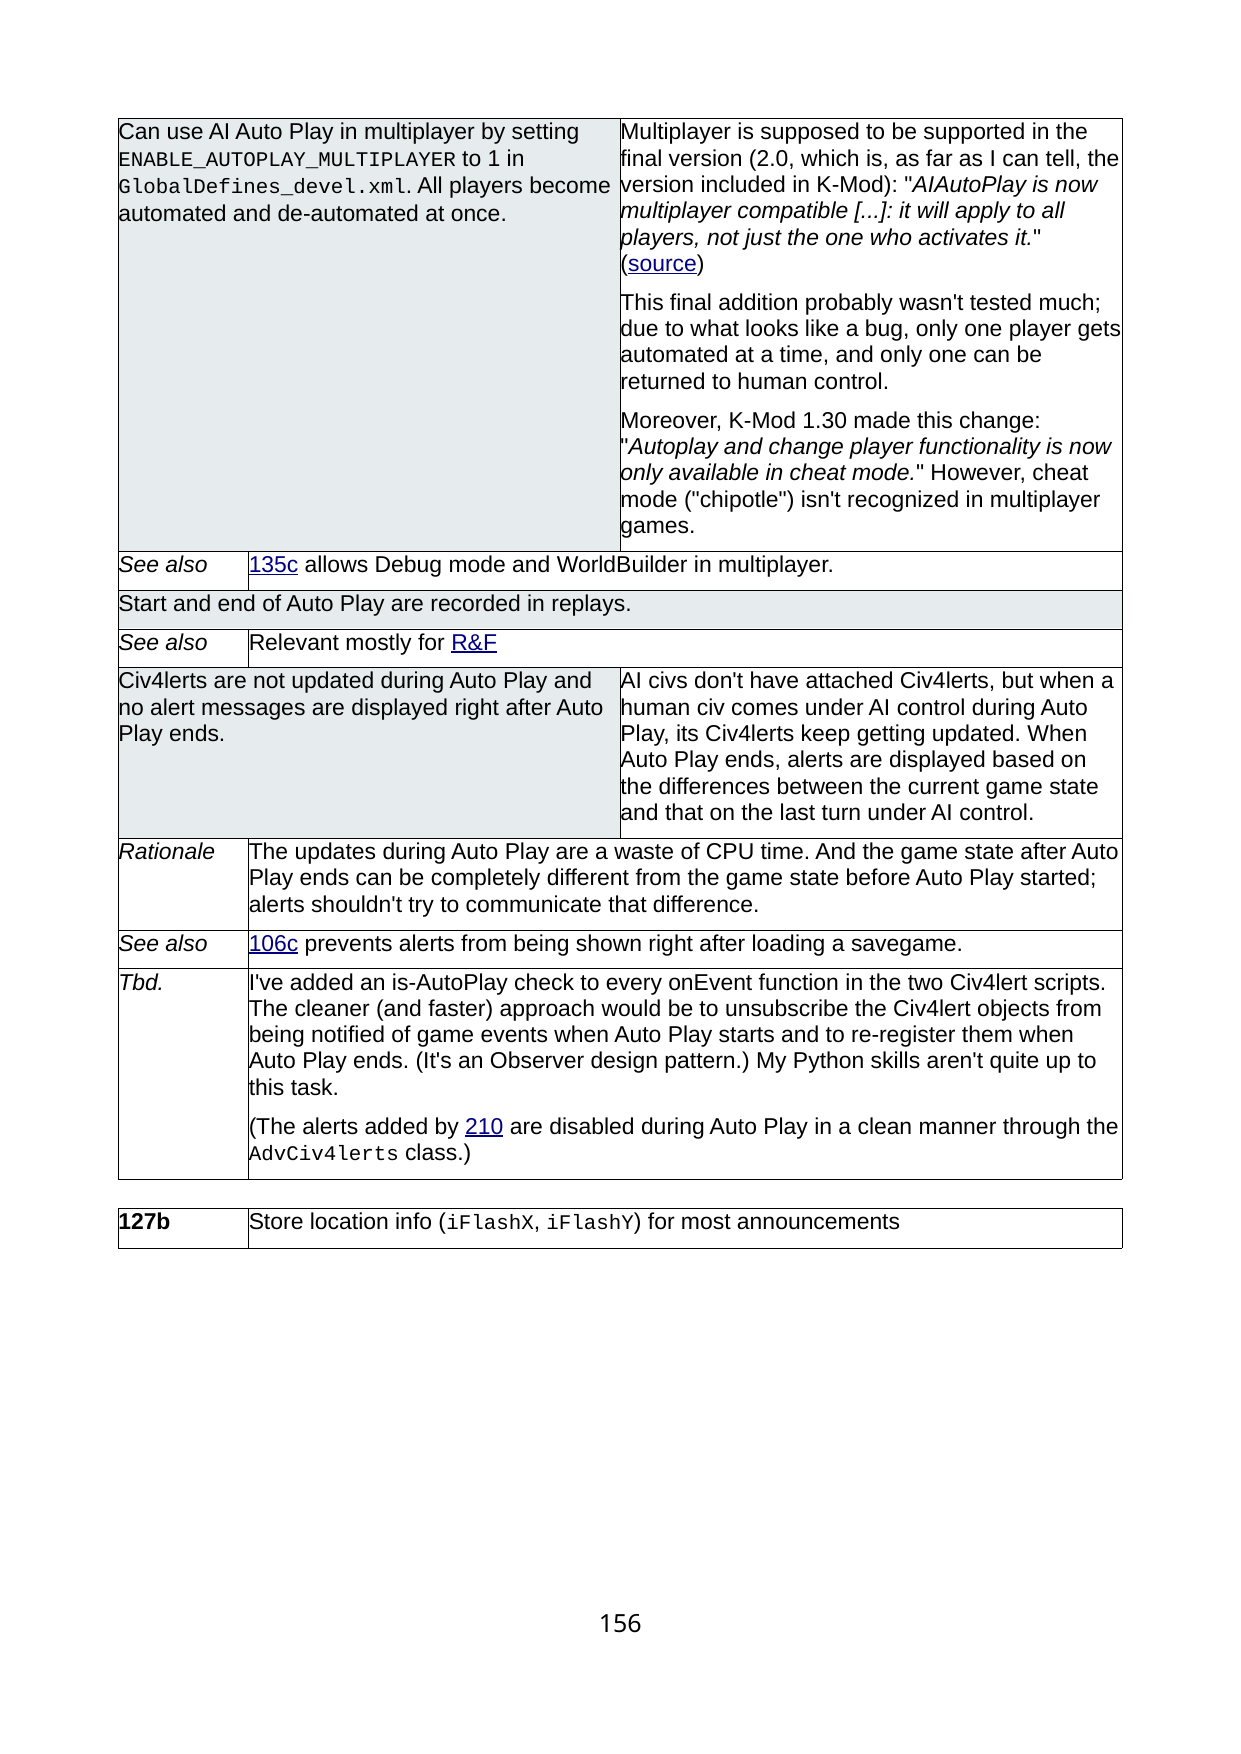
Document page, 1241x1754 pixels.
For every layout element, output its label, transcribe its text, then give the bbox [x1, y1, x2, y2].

table_cell See also [119, 630, 248, 667]
table_cell See also [119, 931, 248, 968]
table_cell 106c prevents alerts from being shown right after loading a savegame. [249, 931, 1122, 968]
table_cell I've added an is-AutoPlay check to every onEvent function in the two Civ4lert scripts. The cleaner (and faster) approach would be to unsubscribe the Civ4lert objects from being notified of game events when Auto Play starts and to re-register them when Auto Play ends. (It's an Observer design pattern.) My Python skills aren't quite up to this task. (The alerts added by 210 are disabled during Auto Play in a clean manner through the AdvCiv4lerts class.) [249, 969, 1122, 1179]
table_cell See also [119, 552, 248, 589]
table_cell Start and end of Auto Play are recorded in replays. [119, 591, 1122, 628]
table_cell 135c allows Debug mode and WorldBuilder in multiplayer. [249, 552, 1122, 589]
table_cell Relevant mostly for R&F [249, 630, 1122, 667]
table_cell Tbd. [119, 969, 248, 1179]
table_cell The updates during Auto Play are a waste of CPU time. And the game state after Auto Play ends can be completely different from the game state before Auto Play started; alerts shouldn't try to communicate that difference. [249, 839, 1122, 929]
table_cell AI civs don't have attached Civ4lerts, but when a human civ comes under AI control during Auto Play, its Civ4lerts keep getting updated. When Auto Play ends, alerts are displayed based on the differences between the current game state and that on the last turn under AI control. [621, 668, 1122, 838]
table_cell Multiplayer is supposed to be supported in the final version (2.0, which is, as far as I can tell, the version included in K-Mod): "AIAutoPlay is now multiplayer compatible [...]: it will apply to all players, not just the one who activates it." (source) This final addition probably wasn't tested much; due to what looks like a bug, only one player gets automated at a time, and only one can be returned to human control. Moreover, K-Mod 1.30 made this change: "Autoplay and change player functionality is now only available in cheat mode." However, cheat mode ("chipotle") isn't recognized in multiplayer games. [621, 119, 1122, 551]
table_cell Rationale [119, 839, 248, 929]
table_header 127b [119, 1209, 248, 1248]
table_cell Can use AI Auto Play in multiplayer by setting ENABLE_AUTOPLAY_MULTIPLAYER to 1 in GlobalDefines_devel.xml. All players become automated and de-automated at once. [119, 119, 620, 551]
table_header Store location info (iFlashX, iFlashY) for most announcements [249, 1209, 1122, 1248]
table_cell Civ4lerts are not updated during Auto Play and no alert messages are displayed right after Auto Play ends. [119, 668, 620, 838]
